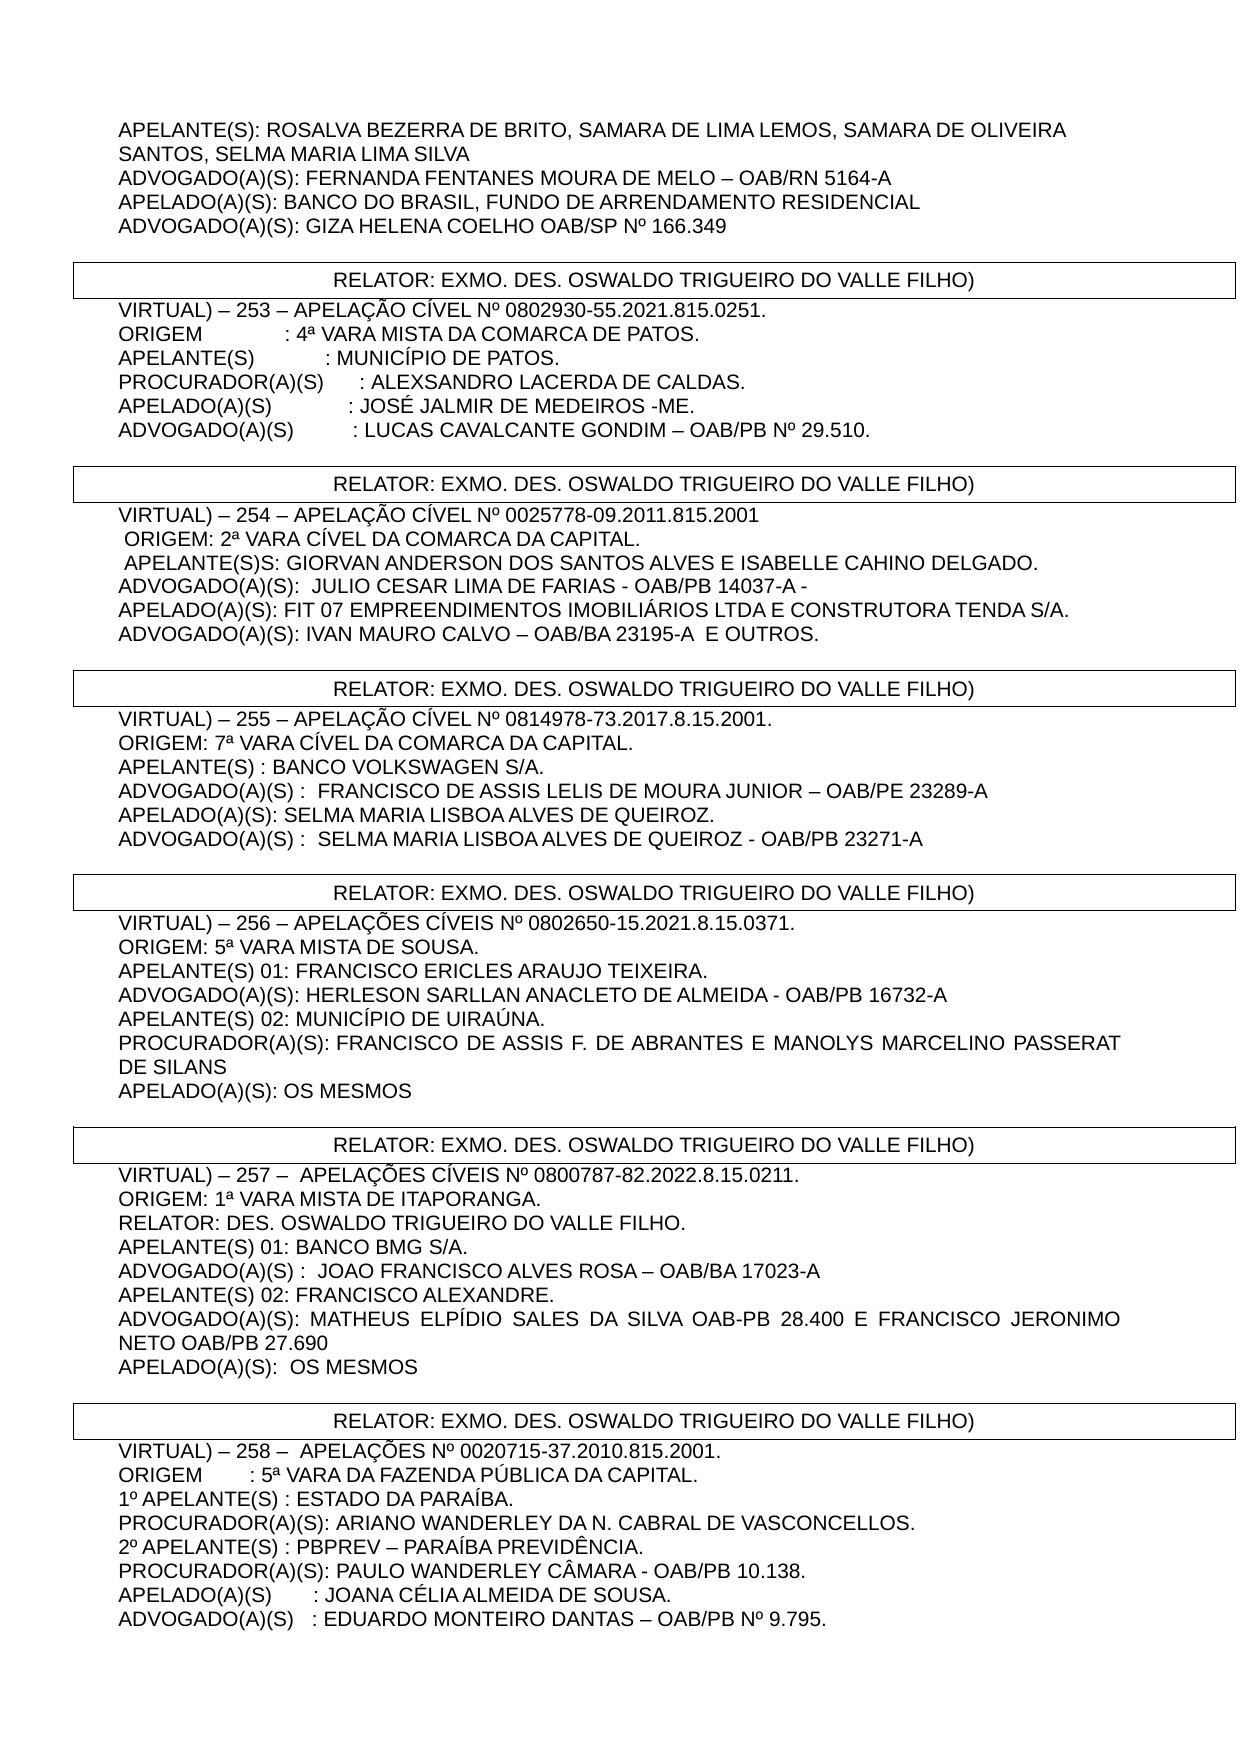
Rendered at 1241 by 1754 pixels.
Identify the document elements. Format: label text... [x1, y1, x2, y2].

text ADVOGADO(A)(S): FERNANDA FENTANES MOURA DE MELO – OAB/RN 5164-A APELADO(A)(S): BANCO DO BRASIL, FUNDO DE ARRENDAMENTO RESIDENCIAL [118, 166, 1122, 214]
text ORIGEM: 2ª VARA CÍVEL DA COMARCA DA CAPITAL. [118, 526, 1122, 550]
text APELANTE(S) : BANCO VOLKSWAGEN S/A. [118, 754, 1122, 778]
text APELADO(A)(S): SELMA MARIA LISBOA ALVES DE QUEIROZ. [118, 802, 1122, 826]
text VIRTUAL) – 254 – APELAÇÃO CÍVEL Nº 0025778-09.2011.815.2001 [118, 503, 1122, 526]
text ADVOGADO(A)(S): MATHEUS ELPÍDIO SALES DA SILVA OAB-PB 28.400 E FRANCISCO JERONIMO NETO OAB/PB 27.690 [118, 1307, 1122, 1354]
text ORIGEM: 7ª VARA CÍVEL DA COMARCA DA CAPITAL. [118, 731, 1122, 754]
table_header RELATOR: EXMO. DES. OSWALDO TRIGUEIRO DO VALLE FILHO) [74, 1128, 1235, 1162]
table_header RELATOR: EXMO. DES. OSWALDO TRIGUEIRO DO VALLE FILHO) [74, 671, 1235, 706]
text APELANTE(S) 02: MUNICÍPIO DE UIRAÚNA. [118, 1007, 1122, 1031]
text VIRTUAL) – 255 – APELAÇÃO CÍVEL Nº 0814978-73.2017.8.15.2001. [118, 707, 1122, 731]
text APELANTE(S): ROSALVA BEZERRA DE BRITO, SAMARA DE LIMA LEMOS, SAMARA DE OLIVEIRA SANTOS, SELMA MARIA LIMA SILVA [118, 118, 1122, 166]
text ADVOGADO(A)(S): JULIO CESAR LIMA DE FARIAS - OAB/PB 14037-A - [118, 574, 1122, 598]
text APELADO(A)(S) : JOSÉ JALMIR DE MEDEIROS -ME. [118, 394, 1122, 418]
text APELADO(A)(S): OS MESMOS [118, 1354, 1122, 1378]
text 1º APELANTE(S) : ESTADO DA PARAÍBA. [118, 1487, 1122, 1511]
text ADVOGADO(A)(S): GIZA HELENA COELHO OAB/SP Nº 166.349 [118, 214, 1122, 238]
text ORIGEM: 5ª VARA MISTA DE SOUSA. [118, 935, 1122, 959]
text APELANTE(S) : MUNICÍPIO DE PATOS. [118, 346, 1122, 370]
text APELANTE(S) 01: FRANCISCO ERICLES ARAUJO TEIXEIRA. [118, 959, 1122, 983]
text ORIGEM : 5ª VARA DA FAZENDA PÚBLICA DA CAPITAL. [118, 1463, 1122, 1487]
text VIRTUAL) – 253 – APELAÇÃO CÍVEL Nº 0802930-55.2021.815.0251. [118, 299, 1122, 322]
text ADVOGADO(A)(S) : EDUARDO MONTEIRO DANTAS – OAB/PB Nº 9.795. [118, 1607, 1122, 1631]
text PROCURADOR(A)(S): PAULO WANDERLEY CÂMARA - OAB/PB 10.138. [118, 1559, 1122, 1583]
text PROCURADOR(A)(S): ARIANO WANDERLEY DA N. CABRAL DE VASCONCELLOS. [118, 1511, 1122, 1535]
text APELADO(A)(S): OS MESMOS [118, 1078, 1122, 1102]
text PROCURADOR(A)(S) : ALEXSANDRO LACERDA DE CALDAS. [118, 370, 1122, 394]
text ADVOGADO(A)(S): IVAN MAURO CALVO – OAB/BA 23195-A E OUTROS. [118, 622, 1122, 646]
text ADVOGADO(A)(S) : FRANCISCO DE ASSIS LELIS DE MOURA JUNIOR – OAB/PE 23289-A [118, 778, 1122, 802]
table_header RELATOR: EXMO. DES. OSWALDO TRIGUEIRO DO VALLE FILHO) [74, 263, 1235, 298]
text ADVOGADO(A)(S) : SELMA MARIA LISBOA ALVES DE QUEIROZ - OAB/PB 23271-A [118, 826, 1122, 850]
text APELANTE(S)S: GIORVAN ANDERSON DOS SANTOS ALVES E ISABELLE CAHINO DELGADO. [118, 550, 1122, 574]
text APELANTE(S) 02: FRANCISCO ALEXANDRE. [118, 1283, 1122, 1307]
text APELADO(A)(S) : JOANA CÉLIA ALMEIDA DE SOUSA. [118, 1583, 1122, 1607]
table_header RELATOR: EXMO. DES. OSWALDO TRIGUEIRO DO VALLE FILHO) [74, 875, 1235, 910]
text APELADO(A)(S): FIT 07 EMPREENDIMENTOS IMOBILIÁRIOS LTDA E CONSTRUTORA TENDA S/A. [118, 598, 1122, 622]
text APELANTE(S) 01: BANCO BMG S/A. [118, 1235, 1122, 1259]
text PROCURADOR(A)(S): FRANCISCO DE ASSIS F. DE ABRANTES E MANOLYS MARCELINO PASSERAT DE SILANS [118, 1031, 1122, 1078]
table_header RELATOR: EXMO. DES. OSWALDO TRIGUEIRO DO VALLE FILHO) [74, 467, 1235, 502]
text ORIGEM: 1ª VARA MISTA DE ITAPORANGA. [118, 1187, 1122, 1211]
text ADVOGADO(A)(S) : LUCAS CAVALCANTE GONDIM – OAB/PB Nº 29.510. [118, 418, 1122, 442]
text VIRTUAL) – 256 – APELAÇÕES CÍVEIS Nº 0802650-15.2021.8.15.0371. [118, 911, 1122, 935]
text 2º APELANTE(S) : PBPREV – PARAÍBA PREVIDÊNCIA. [118, 1535, 1122, 1559]
text ORIGEM : 4ª VARA MISTA DA COMARCA DE PATOS. [118, 322, 1122, 346]
table_header RELATOR: EXMO. DES. OSWALDO TRIGUEIRO DO VALLE FILHO) [74, 1404, 1235, 1438]
text ADVOGADO(A)(S) : JOAO FRANCISCO ALVES ROSA – OAB/BA 17023-A [118, 1259, 1122, 1283]
text VIRTUAL) – 258 – APELAÇÕES Nº 0020715-37.2010.815.2001. [118, 1440, 1122, 1463]
text RELATOR: DES. OSWALDO TRIGUEIRO DO VALLE FILHO. [118, 1211, 1122, 1235]
text ADVOGADO(A)(S): HERLESON SARLLAN ANACLETO DE ALMEIDA - OAB/PB 16732-A [118, 983, 1122, 1007]
text VIRTUAL) – 257 – APELAÇÕES CÍVEIS Nº 0800787-82.2022.8.15.0211. [118, 1164, 1122, 1187]
